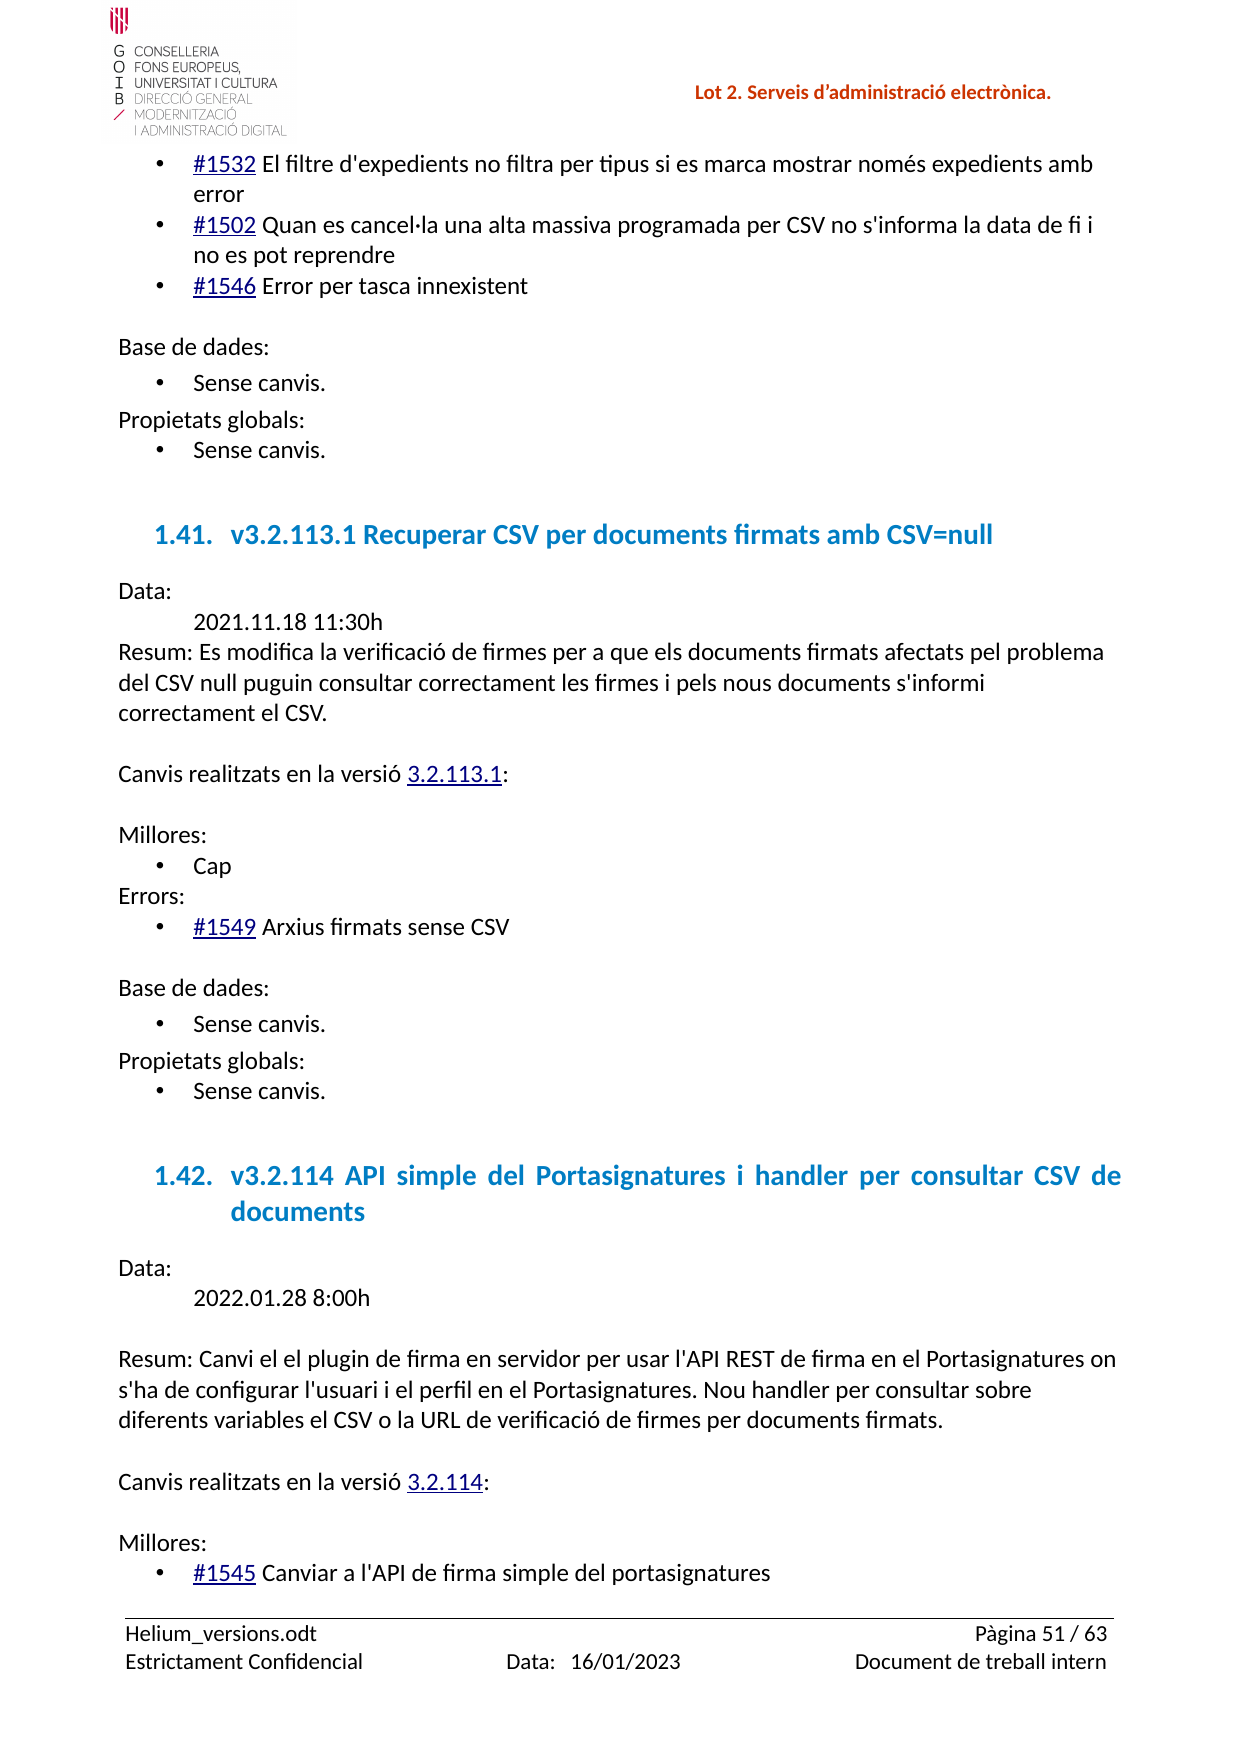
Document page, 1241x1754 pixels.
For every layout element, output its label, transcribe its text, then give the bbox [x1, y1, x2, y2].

text Resum: Es modifica la verificació de firmes per a que els documents firmats afectats pel problema del CSV null puguin consultar correctament les firmes i pels nous documents s'informi correctament el CSV. [118, 636, 1122, 728]
text Millores: [118, 1527, 1122, 1557]
list #1545 Canviar a l'API de firma simple del portasignatures [156, 1557, 1122, 1588]
text Base de dades: [118, 331, 1122, 361]
text 2021.11.18 11:30h [118, 606, 1122, 636]
list Sense canvis. [156, 1008, 1122, 1039]
text Base de dades: [118, 972, 1122, 1002]
list Sense canvis. [156, 367, 1122, 398]
text Propietats globals: [118, 404, 1122, 434]
text Millores: [118, 819, 1122, 850]
text Propietats globals: [118, 1045, 1122, 1075]
list Sense canvis. [156, 1075, 1122, 1106]
list #1549 Arxius firmats sense CSV [156, 911, 1122, 941]
text Data: [118, 575, 1122, 606]
list #1502 Quan es cancel·la una alta massiva programada per CSV no s'informa la data de fi i no es pot reprendre [156, 209, 1122, 270]
list #1532 El filtre d'expedients no filtra per tipus si es marca mostrar només expedients amb error [156, 148, 1122, 209]
subtitle v3.2.113.1 Recuperar CSV per documents firmats amb CSV=null [153, 516, 1122, 552]
text Canvis realitzats en la versió 3.2.114: [118, 1466, 1122, 1496]
list Cap [156, 850, 1122, 880]
list #1546 Error per tasca innexistent [156, 270, 1122, 300]
text Resum: Canvi el el plugin de firma en servidor per usar l'API REST de firma en el Portasignatures on s'ha de configurar l'usuari i el perfil en el Portasignatures. Nou handler per consultar sobre diferents variables el CSV o la URL de verificació de firmes per documents firmats. [118, 1343, 1122, 1435]
text 2022.01.28 8:00h [118, 1282, 1122, 1313]
text Canvis realitzats en la versió 3.2.113.1: [118, 758, 1122, 789]
picture [100, 0, 297, 144]
text Data: [118, 1252, 1122, 1282]
text Errors: [118, 880, 1122, 911]
list Sense canvis. [156, 434, 1122, 465]
subtitle v3.2.114 API simple del Portasignatures i handler per consultar CSV de documents [153, 1157, 1122, 1228]
